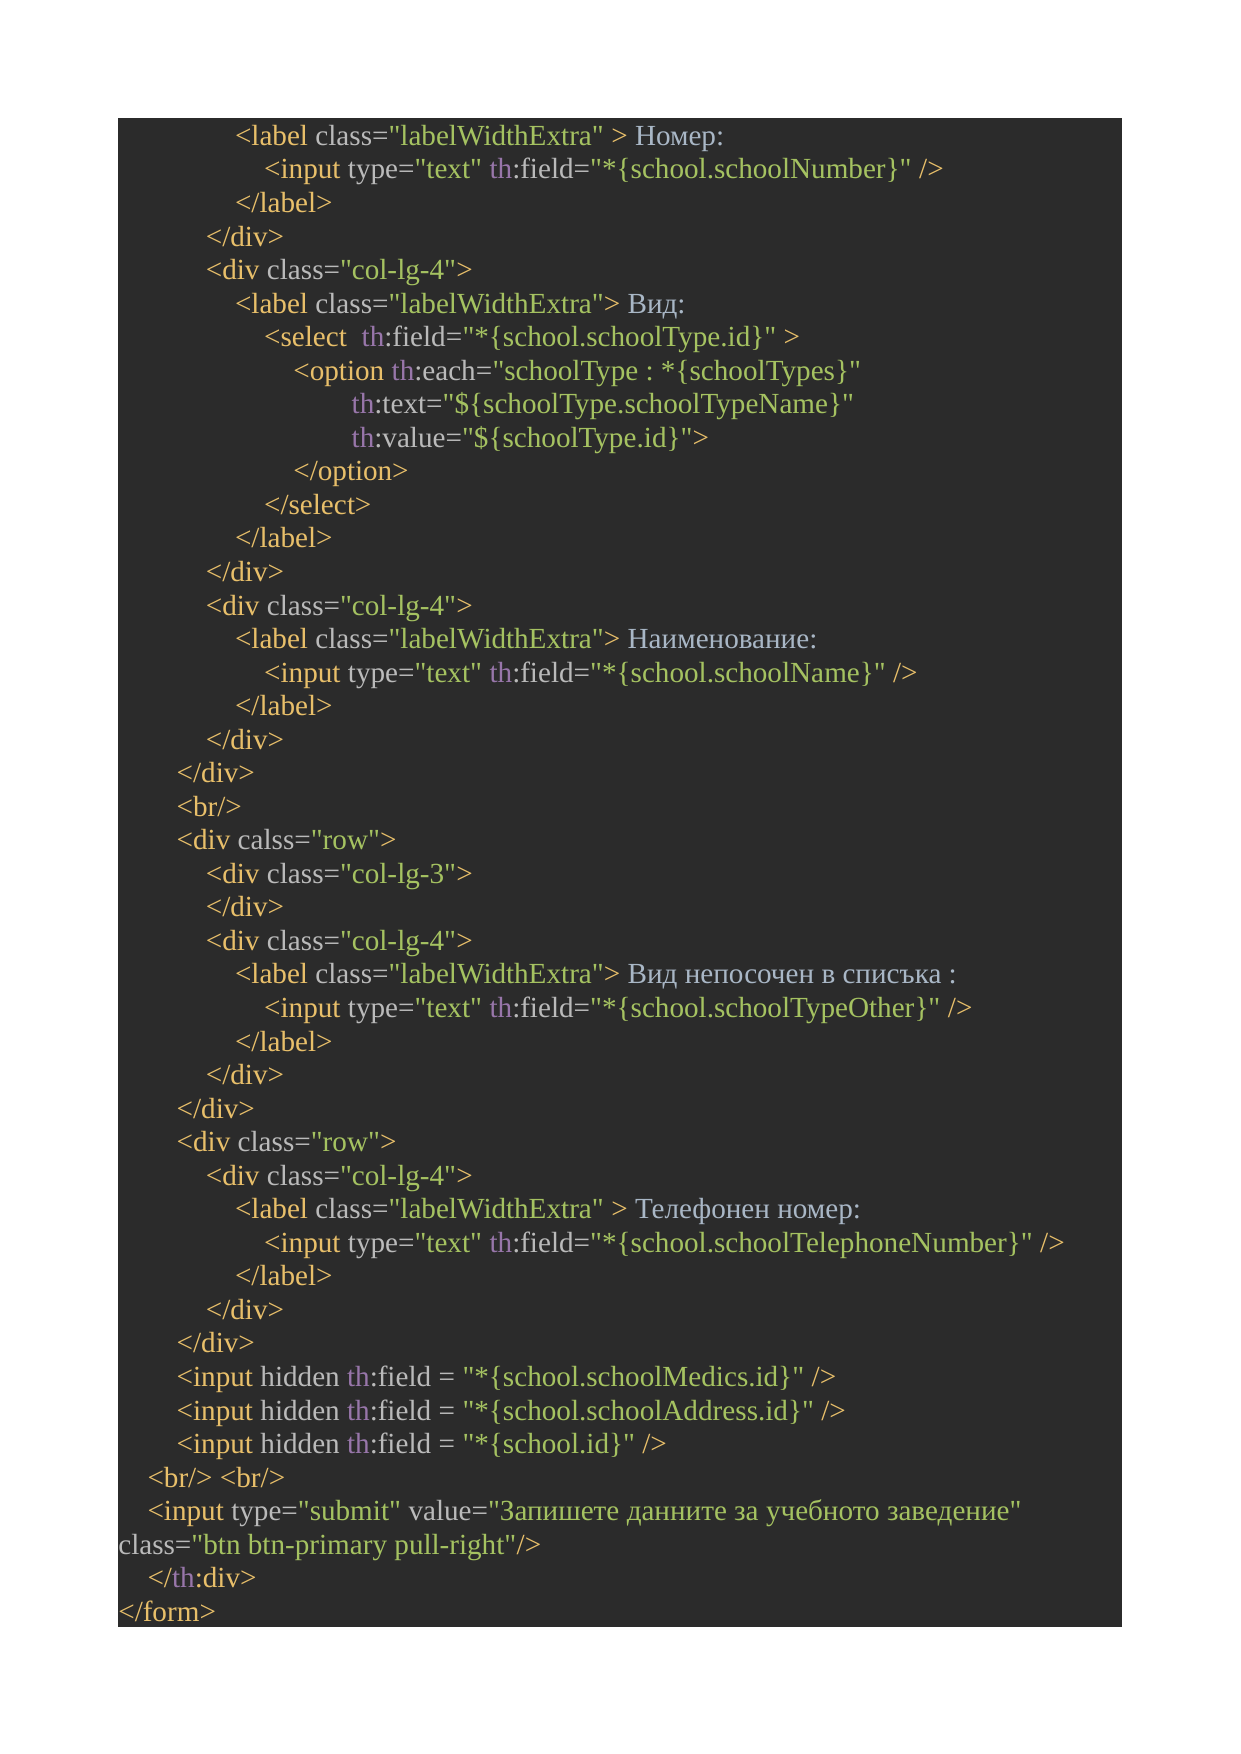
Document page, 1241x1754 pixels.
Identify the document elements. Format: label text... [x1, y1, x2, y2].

text </th:div> [118, 1560, 1122, 1594]
text <div calss="row"> [118, 822, 1122, 856]
text </div> [118, 722, 1122, 755]
text <div class="col-lg-4"> [118, 1158, 1122, 1191]
text <input type="submit" value="Запишете данните за учебното заведение" class="btn btn-primary pull-right"/> [118, 1493, 1122, 1560]
text </div> [118, 755, 1122, 789]
text </label> [118, 185, 1122, 219]
text th:text="${schoolType.schoolTypeName}" [118, 386, 1122, 420]
text </label> [118, 521, 1122, 554]
text <label class="labelWidthExtra" > Телефонен номер: [118, 1191, 1122, 1225]
text <label class="labelWidthExtra" > Номер: [118, 118, 1122, 152]
text </select> [118, 487, 1122, 521]
text <br/> [118, 789, 1122, 822]
text <div class="col-lg-4"> [118, 252, 1122, 286]
text <input type="text" th:field="*{school.schoolNumber}" /> [118, 152, 1122, 185]
text </div> [118, 1326, 1122, 1359]
text </div> [118, 1057, 1122, 1091]
text <input type="text" th:field="*{school.schoolTypeOther}" /> [118, 990, 1122, 1024]
text <label class="labelWidthExtra"> Вид непосочен в списъка : [118, 957, 1122, 990]
text </div> [118, 1292, 1122, 1326]
text <div class="row"> [118, 1124, 1122, 1158]
text </form> [118, 1594, 1122, 1627]
text <option th:each="schoolType : *{schoolTypes}" [118, 353, 1122, 386]
text <input type="text" th:field="*{school.schoolTelephoneNumber}" /> [118, 1225, 1122, 1258]
text <div class="col-lg-4"> [118, 923, 1122, 957]
text </label> [118, 1258, 1122, 1292]
text </option> [118, 453, 1122, 487]
text <input hidden th:field = "*{school.schoolMedics.id}" /> [118, 1359, 1122, 1393]
text </div> [118, 219, 1122, 252]
text <label class="labelWidthExtra"> Вид: [118, 286, 1122, 319]
text th:value="${schoolType.id}"> [118, 420, 1122, 453]
text <label class="labelWidthExtra"> Наименование: [118, 621, 1122, 655]
text <div class="col-lg-3"> [118, 856, 1122, 889]
text </div> [118, 554, 1122, 588]
text <div class="col-lg-4"> [118, 588, 1122, 621]
text <input hidden th:field = "*{school.id}" /> [118, 1426, 1122, 1460]
text <input type="text" th:field="*{school.schoolName}" /> [118, 655, 1122, 688]
text </div> [118, 889, 1122, 923]
text </label> [118, 1024, 1122, 1057]
text <br/> <br/> [118, 1460, 1122, 1493]
text </div> [118, 1091, 1122, 1124]
text </label> [118, 688, 1122, 722]
text <input hidden th:field = "*{school.schoolAddress.id}" /> [118, 1393, 1122, 1426]
text <select th:field="*{school.schoolType.id}" > [118, 319, 1122, 353]
